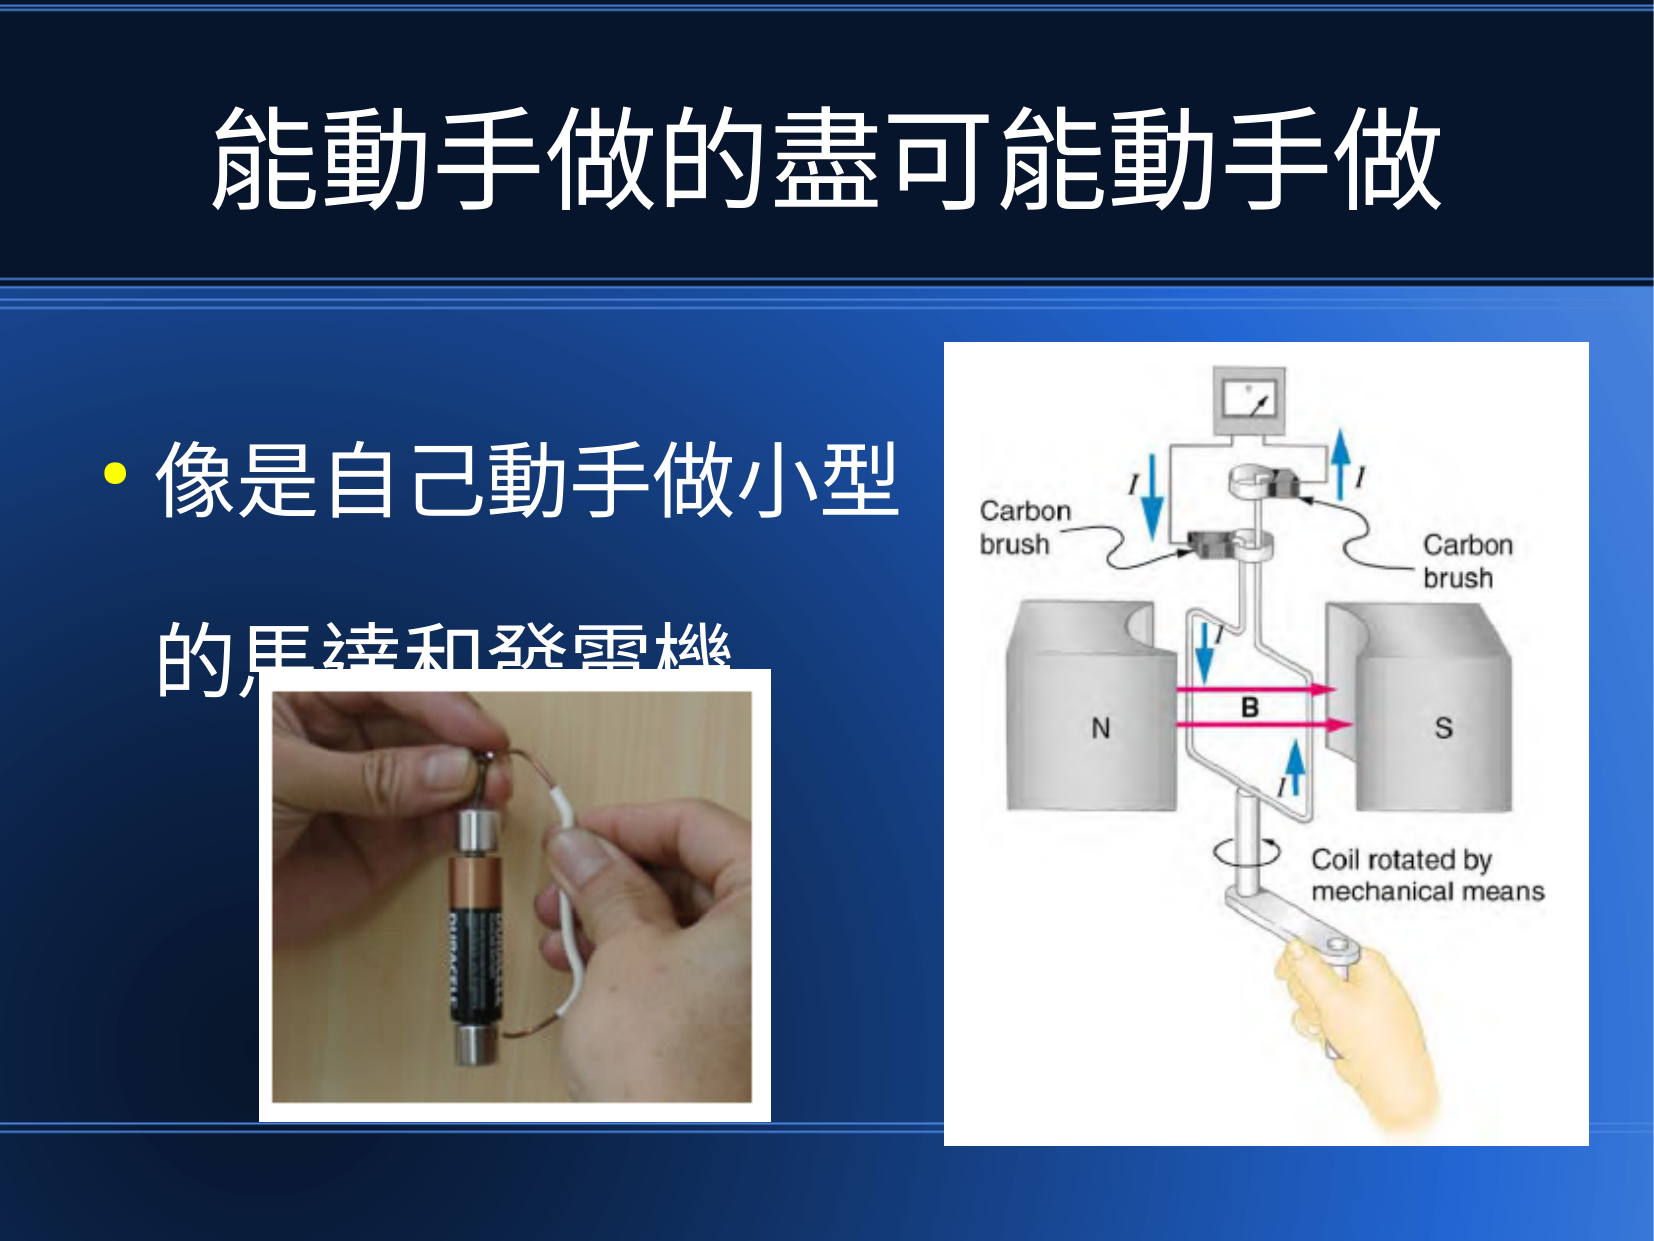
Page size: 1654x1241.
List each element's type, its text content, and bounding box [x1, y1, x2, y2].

picture [259, 669, 771, 1123]
picture [0, 0, 1654, 1241]
list 像是自己動手做小型的馬達和發電機 [82, 355, 910, 1241]
title 能動手做的盡可能動手做 [82, 49, 1571, 257]
